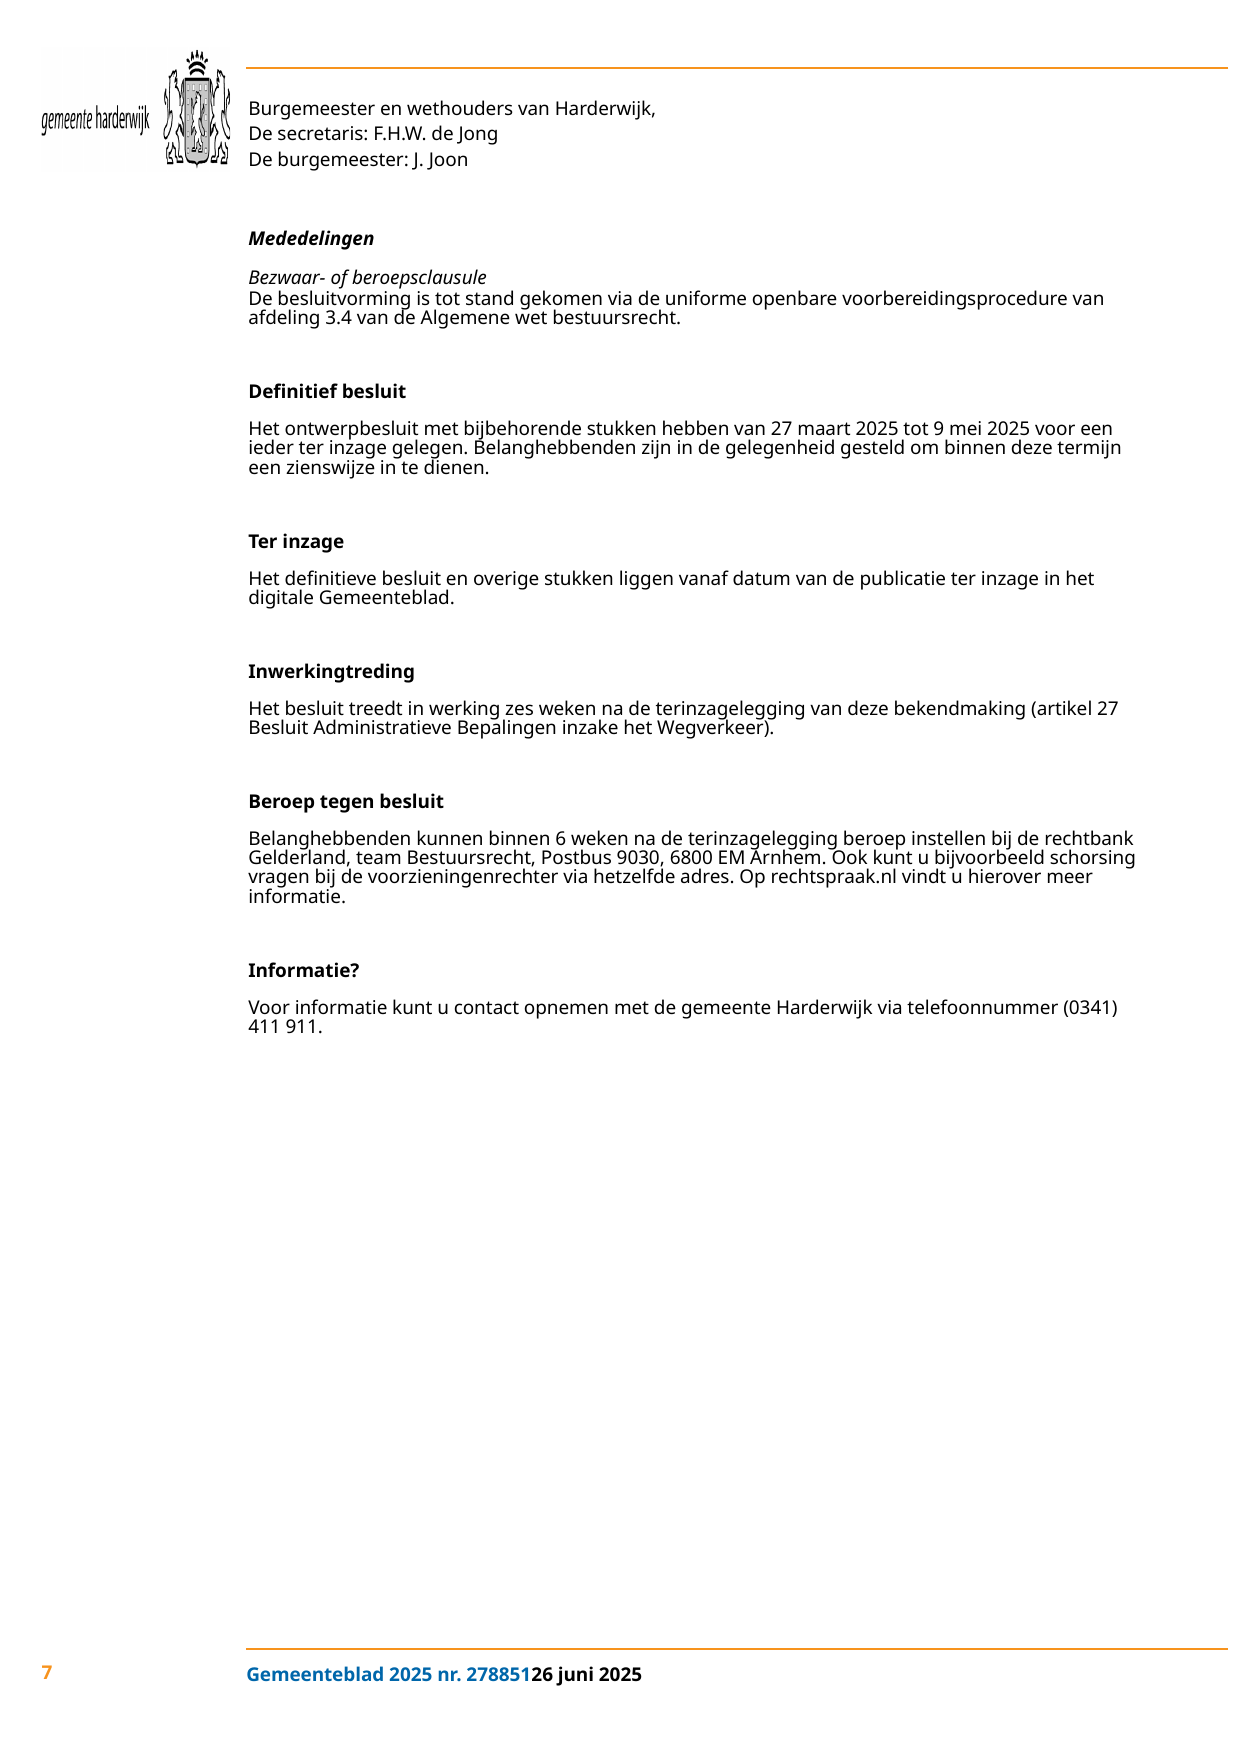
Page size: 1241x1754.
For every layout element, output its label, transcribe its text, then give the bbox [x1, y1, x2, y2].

text Informatie? [248, 962, 1152, 981]
text Beroep tegen besluit [248, 793, 1152, 812]
text De besluitvorming is tot stand gekomen via de uniforme openbare voorbereidingsprocedure van afdeling 3.4 van de Algemene wet bestuursrecht. [248, 290, 1152, 328]
text Mededelingen [248, 225, 1152, 251]
text Voor informatie kunt u contact opnemen met de gemeente Harderwijk via telefoonnummer (0341) 411 911. [248, 999, 1152, 1037]
text De secretaris: F.H.W. de Jong [248, 121, 1152, 146]
text Burgemeester en wethouders van Harderwijk, [248, 95, 1152, 121]
text Het ontwerpbesluit met bijbehorende stukken hebben van 27 maart 2025 tot 9 mei 2025 voor een ieder ter inzage gelegen. Belanghebbenden zijn in de gelegenheid gesteld om binnen deze termijn een zienswijze in te dienen. [248, 420, 1152, 478]
text De burgemeester: J. Joon [248, 146, 1152, 172]
picture [41, 47, 231, 172]
text Bezwaar- of beroepsclausule [248, 264, 1152, 290]
text Inwerkingtreding [248, 663, 1152, 682]
text Ter inzage [248, 533, 1152, 552]
text Het definitieve besluit en overige stukken liggen vanaf datum van de publicatie ter inzage in het digitale Gemeenteblad. [248, 569, 1152, 608]
text Belanghebbenden kunnen binnen 6 weken na de terinzagelegging beroep instellen bij de rechtbank Gelderland, team Bestuursrecht, Postbus 9030, 6800 EM Arnhem. Ook kunt u bijvoorbeeld schorsing vragen bij de voorzieningenrechter via hetzelfde adres. Op rechtspraak.nl vindt u hierover meer informatie. [248, 830, 1152, 907]
text Het besluit treedt in werking zes weken na de terinzagelegging van deze bekendmaking (artikel 27 Besluit Administratieve Bepalingen inzake het Wegverkeer). [248, 700, 1152, 738]
text Definitief besluit [248, 383, 1152, 402]
